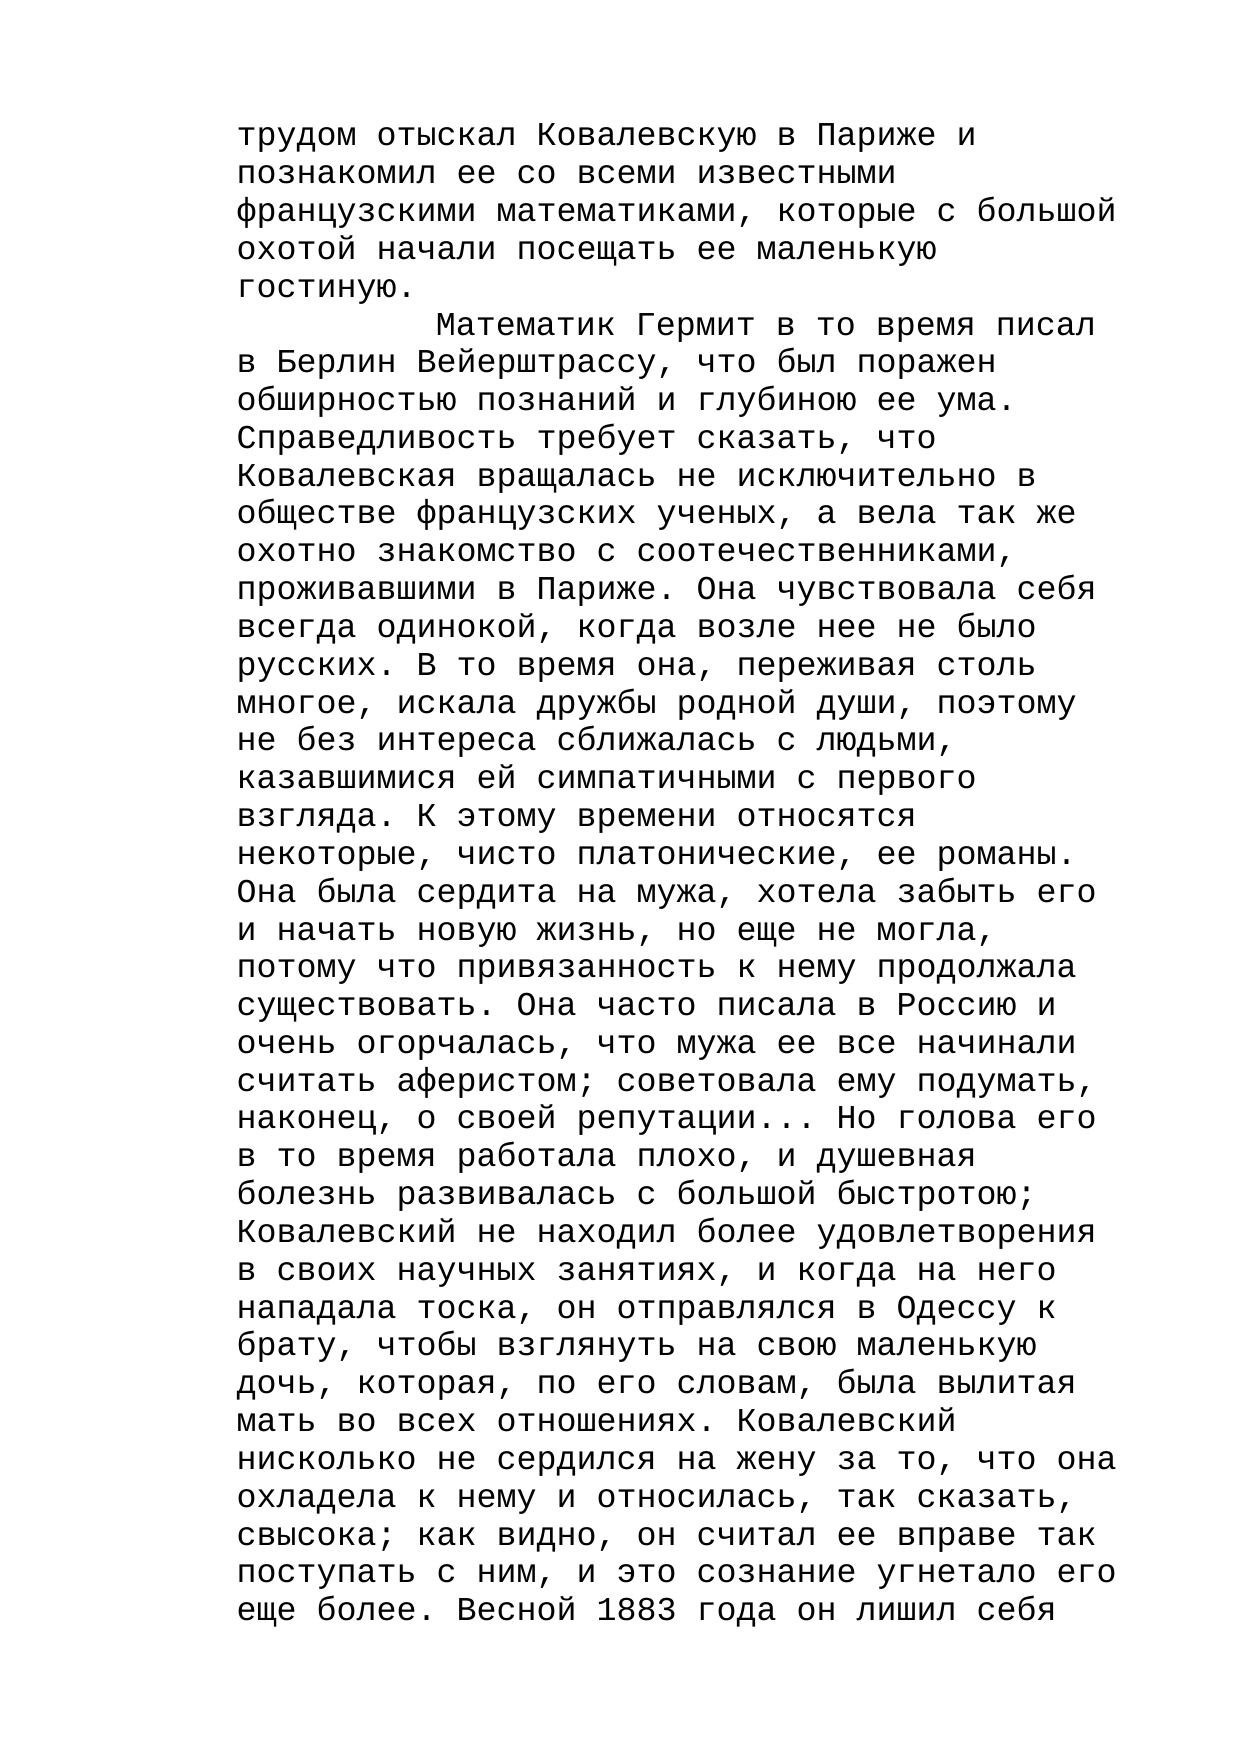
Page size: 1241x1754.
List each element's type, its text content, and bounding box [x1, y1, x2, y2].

text трудом отыскал Ковалевскую в Париже и познакомил ее со всеми известными французскими математиками, которые с большой охотой начали посещать ее маленькую гостиную. [236, 118, 1122, 307]
text Математик Гермит в то время писал в Берлин Вейерштрассу, что был поражен обширностью познаний и глубиною ее ума. Справедливость требует сказать, что Ковалевская вращалась не исключительно в обществе французских ученых, а вела так же охотно знакомство с соотечественниками, проживавшими в Париже. Она чувствовала себя всегда одинокой, когда возле нее не было русских. В то время она, переживая столь многое, искала дружбы родной души, поэтому не без интереса сближалась с людьми, казавшимися ей симпатичными с первого взгляда. К этому времени относятся некоторые, чисто платонические, ее романы. Она была сердита на мужа, хотела забыть его и начать новую жизнь, но еще не могла, потому что привязанность к нему продолжала существовать. Она часто писала в Россию и очень огорчалась, что мужа ее все начинали считать аферистом; советовала ему подумать, наконец, о своей репутации... Но голова его в то время работала плохо, и душевная болезнь развивалась с большой быстротою; Ковалевский не находил более удовлетворения в своих научных занятиях, и когда на него нападала тоска, он отправлялся в Одессу к брату, чтобы взглянуть на свою маленькую дочь, которая, по его словам, была вылитая мать во всех отношениях. Ковалевский нисколько не сердился на жену за то, что она охладела к нему и относилась, так сказать, свысока; как видно, он считал ее вправе так поступать с ним, и это сознание угнетало его еще более. Весной 1883 года он лишил себя [236, 307, 1122, 1631]
